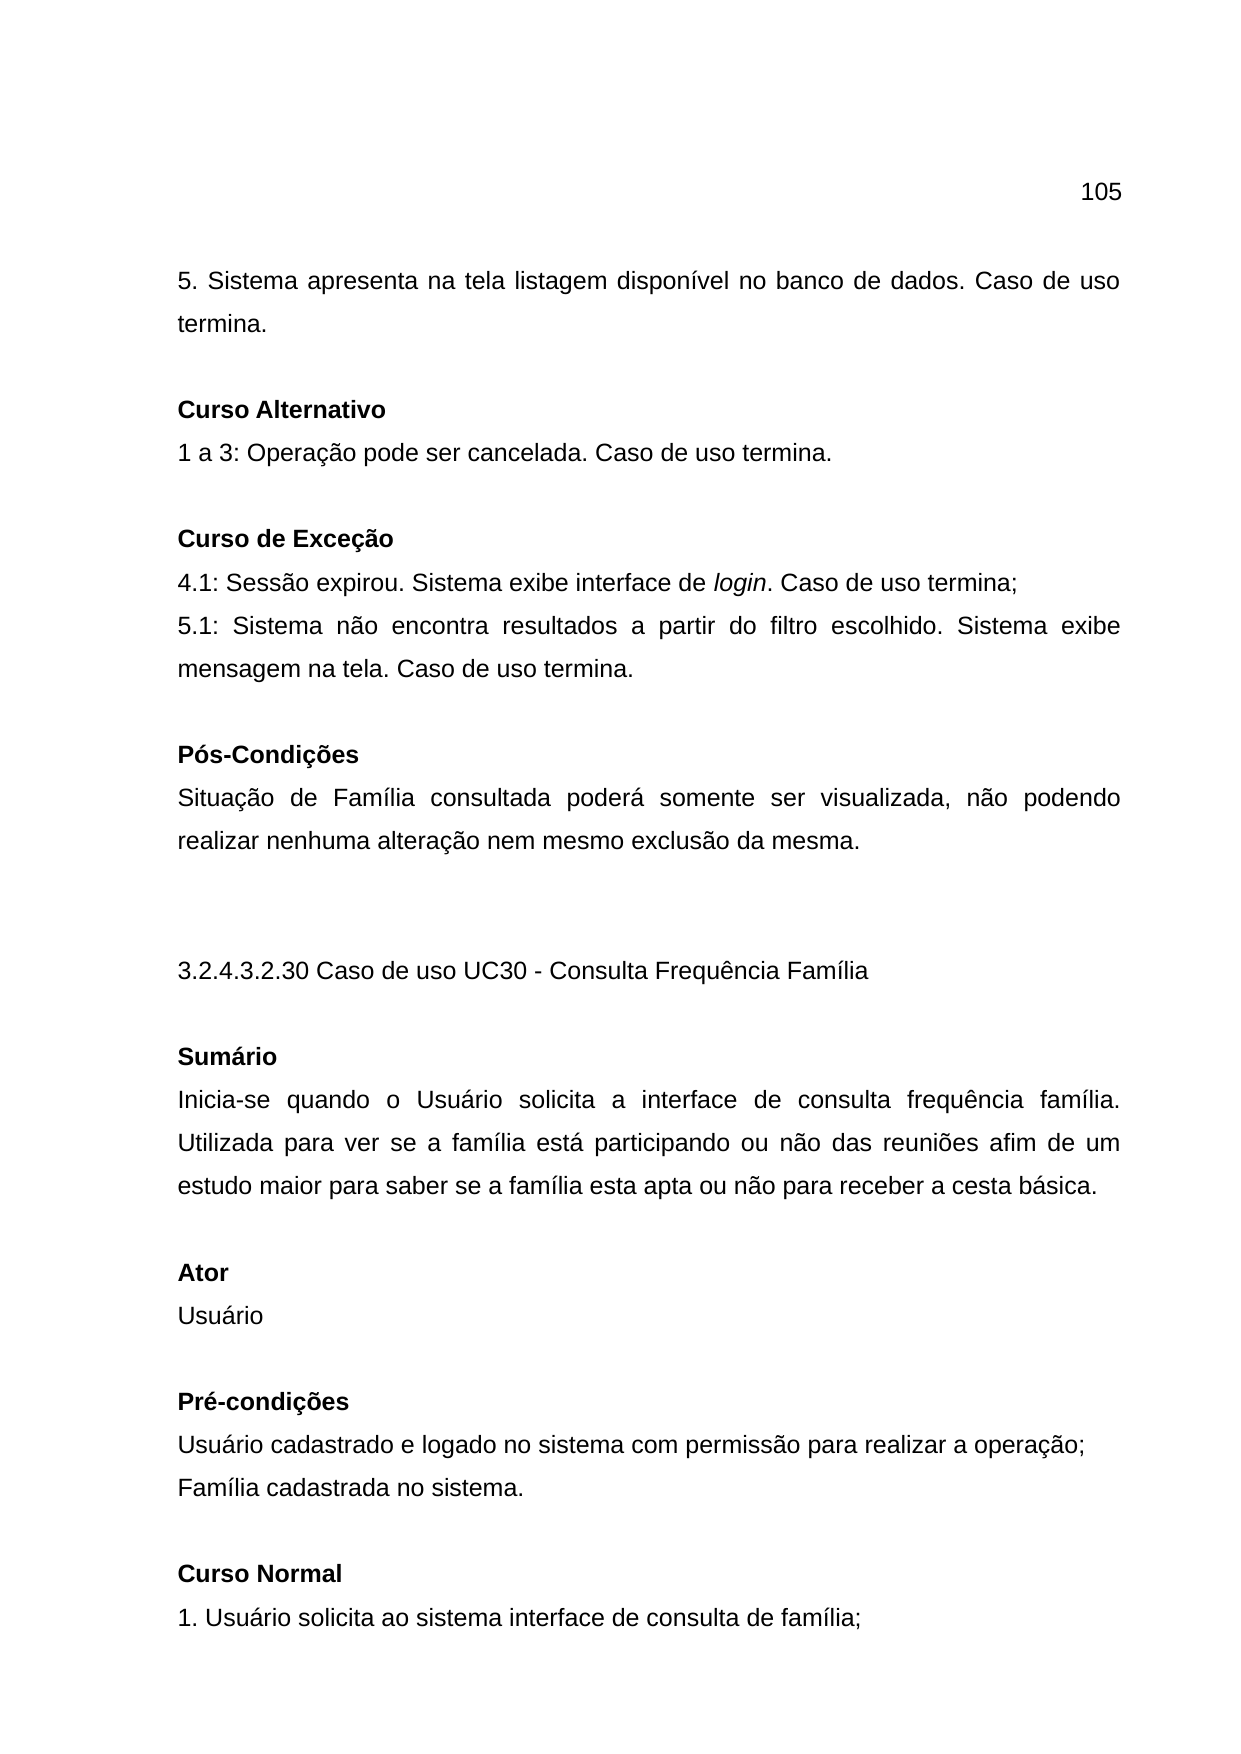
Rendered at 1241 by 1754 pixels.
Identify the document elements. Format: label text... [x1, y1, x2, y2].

text 3.2.4.3.2.30 Caso de uso UC30 - Consulta Frequência Família [177, 956, 1122, 984]
text Pós-Condições [177, 740, 1122, 769]
text 4.1: Sessão expirou. Sistema exibe interface de login. Caso de uso termina; [177, 568, 1122, 596]
text Família cadastrada no sistema. [177, 1473, 1122, 1502]
text 1 a 3: Operação pode ser cancelada. Caso de uso termina. [177, 438, 1122, 467]
text Sumário [177, 1042, 1122, 1071]
text 5.1: Sistema não encontra resultados a partir do filtro escolhido. Sistema exibe mensagem na tela. Caso de uso termina. [177, 611, 1122, 683]
text Curso Normal [177, 1559, 1122, 1588]
text Ator [177, 1258, 1122, 1286]
text Usuário [177, 1301, 1122, 1329]
text Inicia-se quando o Usuário solicita a interface de consulta frequência família. Utilizada para ver se a família está participando ou não das reuniões afim de um estudo maior para saber se a família esta apta ou não para receber a cesta básica. [177, 1085, 1122, 1200]
text 5. Sistema apresenta na tela listagem disponível no banco de dados. Caso de uso termina. [177, 266, 1122, 338]
text Curso de Exceção [177, 524, 1122, 553]
text 1. Usuário solicita ao sistema interface de consulta de família; [177, 1603, 1122, 1631]
text Situação de Família consultada poderá somente ser visualizada, não podendo realizar nenhuma alteração nem mesmo exclusão da mesma. [177, 783, 1122, 855]
text Usuário cadastrado e logado no sistema com permissão para realizar a operação; [177, 1430, 1122, 1459]
text Curso Alternativo [177, 395, 1122, 424]
text Pré-condições [177, 1387, 1122, 1416]
